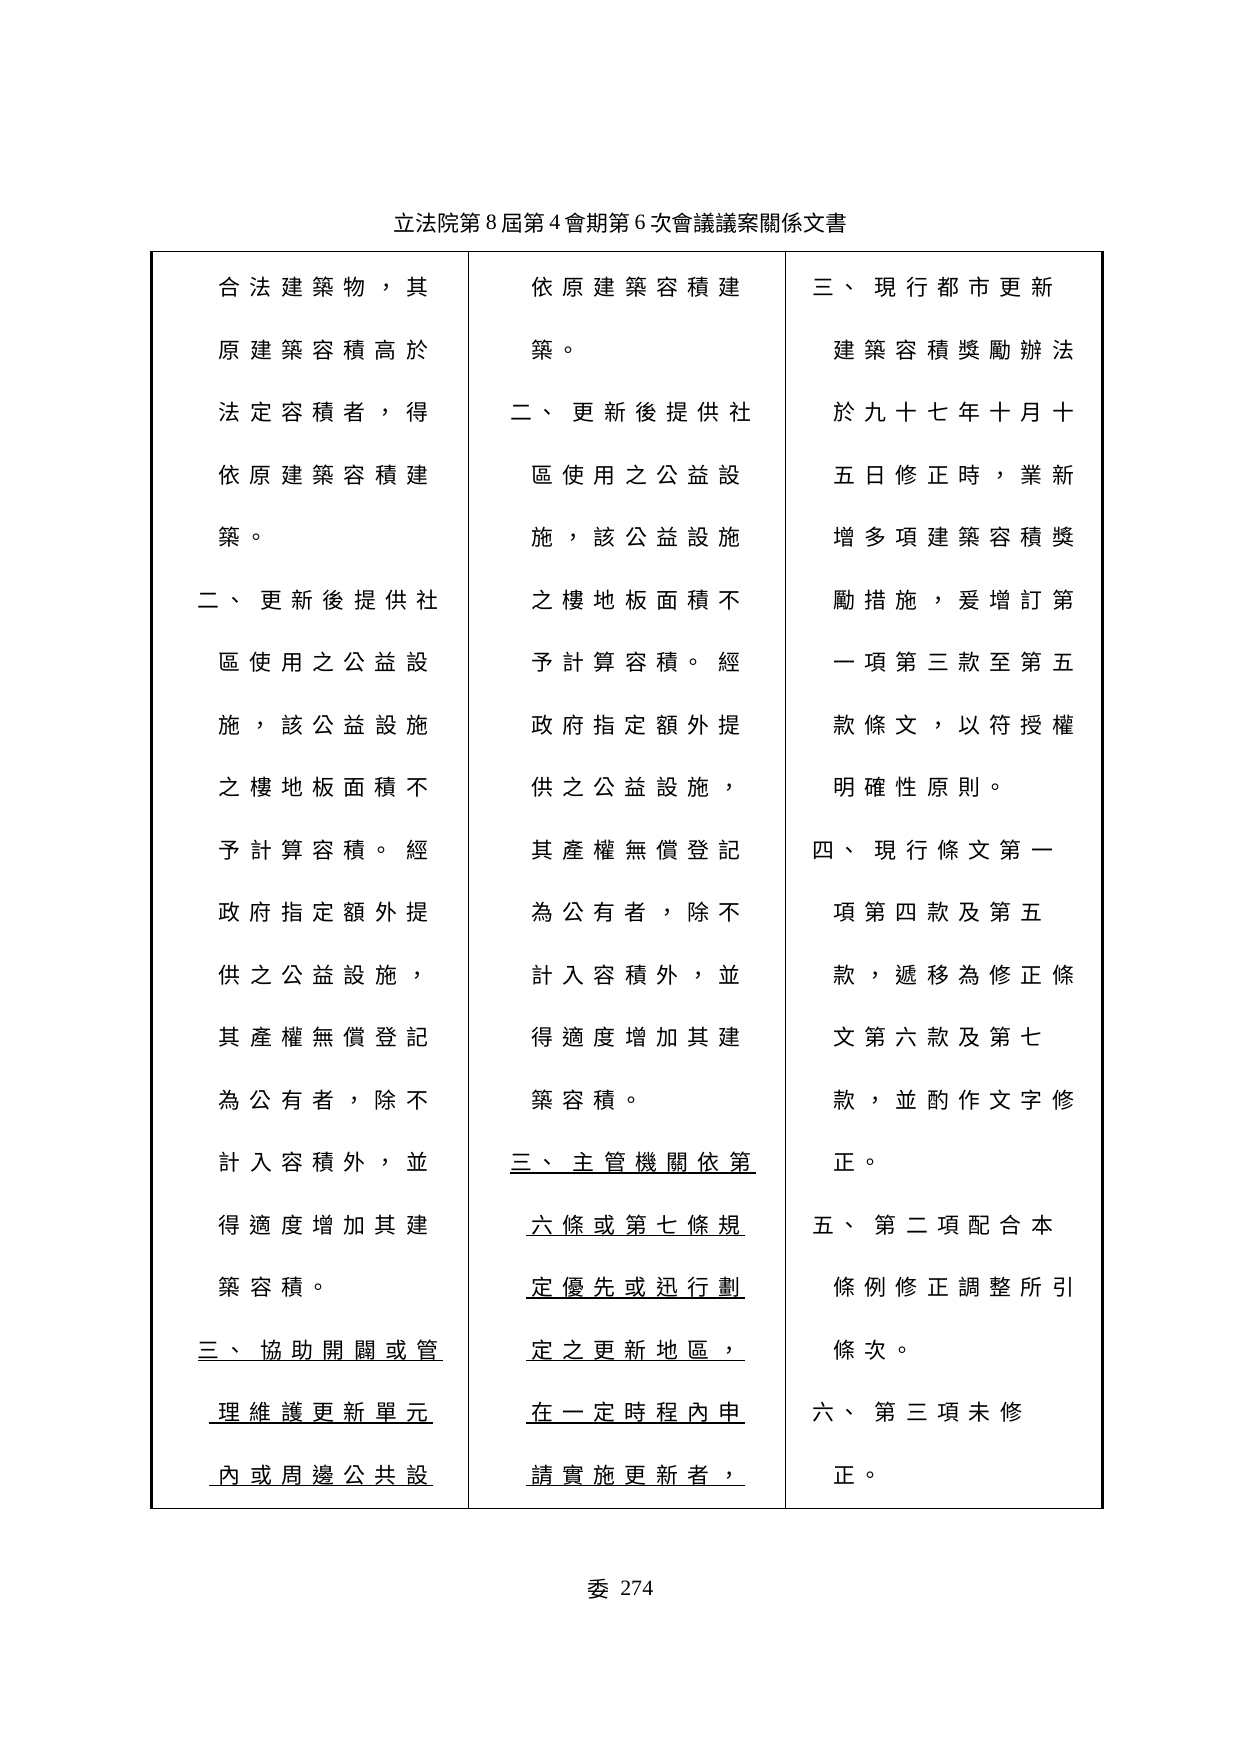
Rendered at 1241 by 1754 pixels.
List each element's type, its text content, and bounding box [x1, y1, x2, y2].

table_cell 依原建築容積建築。 二、更新後提供社區使用之公益設施，該公益設施之樓地板面積不予計算容積。經政府指定額外提供之公益設施，其產權無償登記為公有者，除不計入容積外，並得適度增加其建築容積。 三、主管機關依第六條或第七條規定優先或迅行劃定之更新地區，在一定時程內申請實施更新者， [469, 252, 785, 1508]
table_cell 合法建築物，其原建築容積高於法定容積者，得依原建築容積建築。 二、更新後提供社區使用之公益設施，該公益設施之樓地板面積不予計算容積。經政府指定額外提供之公益設施，其產權無償登記為公有者，除不計入容積外，並得適度增加其建築容積。 三、協助開闢或管理維護更新單元內或周邊公共設 [153, 252, 468, 1508]
table_cell 三、現行都市更新建築容積獎勵辦法於九十七年十月十五日修正時，業新增多項建築容積獎勵措施，爰增訂第一項第三款至第五款條文，以符授權明確性原則。 四、現行條文第一項第四款及第五款，遞移為修正條文第六款及第七款，並酌作文字修正。 五、第二項配合本條例修正調整所引條次。 六、第三項未修正。 [786, 252, 1101, 1508]
